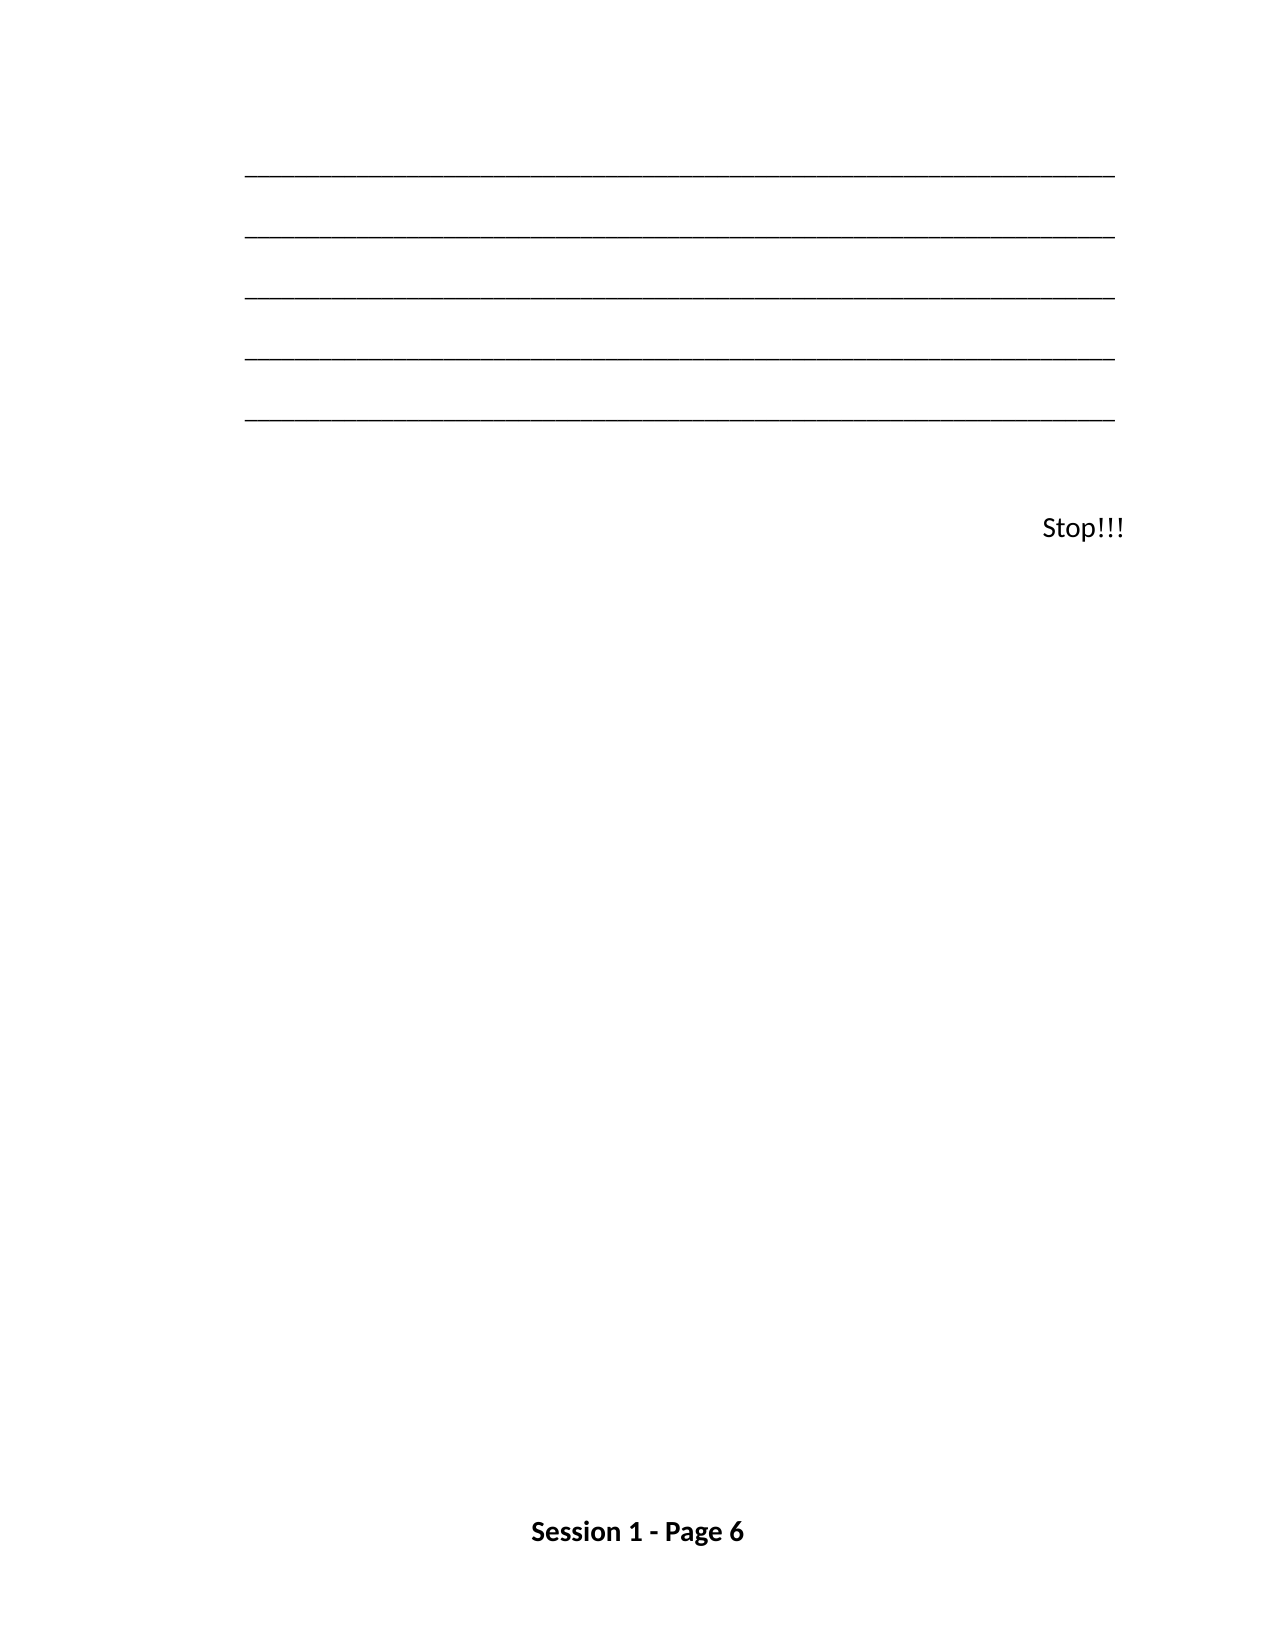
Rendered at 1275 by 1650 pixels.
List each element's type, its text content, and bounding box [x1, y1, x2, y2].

text Stop!!! [150, 509, 1125, 544]
list ______________________________________________________________________ ______________________________________________________________________ ______________________________________________________________________ ______________________________________________________________________ ______________________________________________________________________ [187, 150, 1125, 481]
